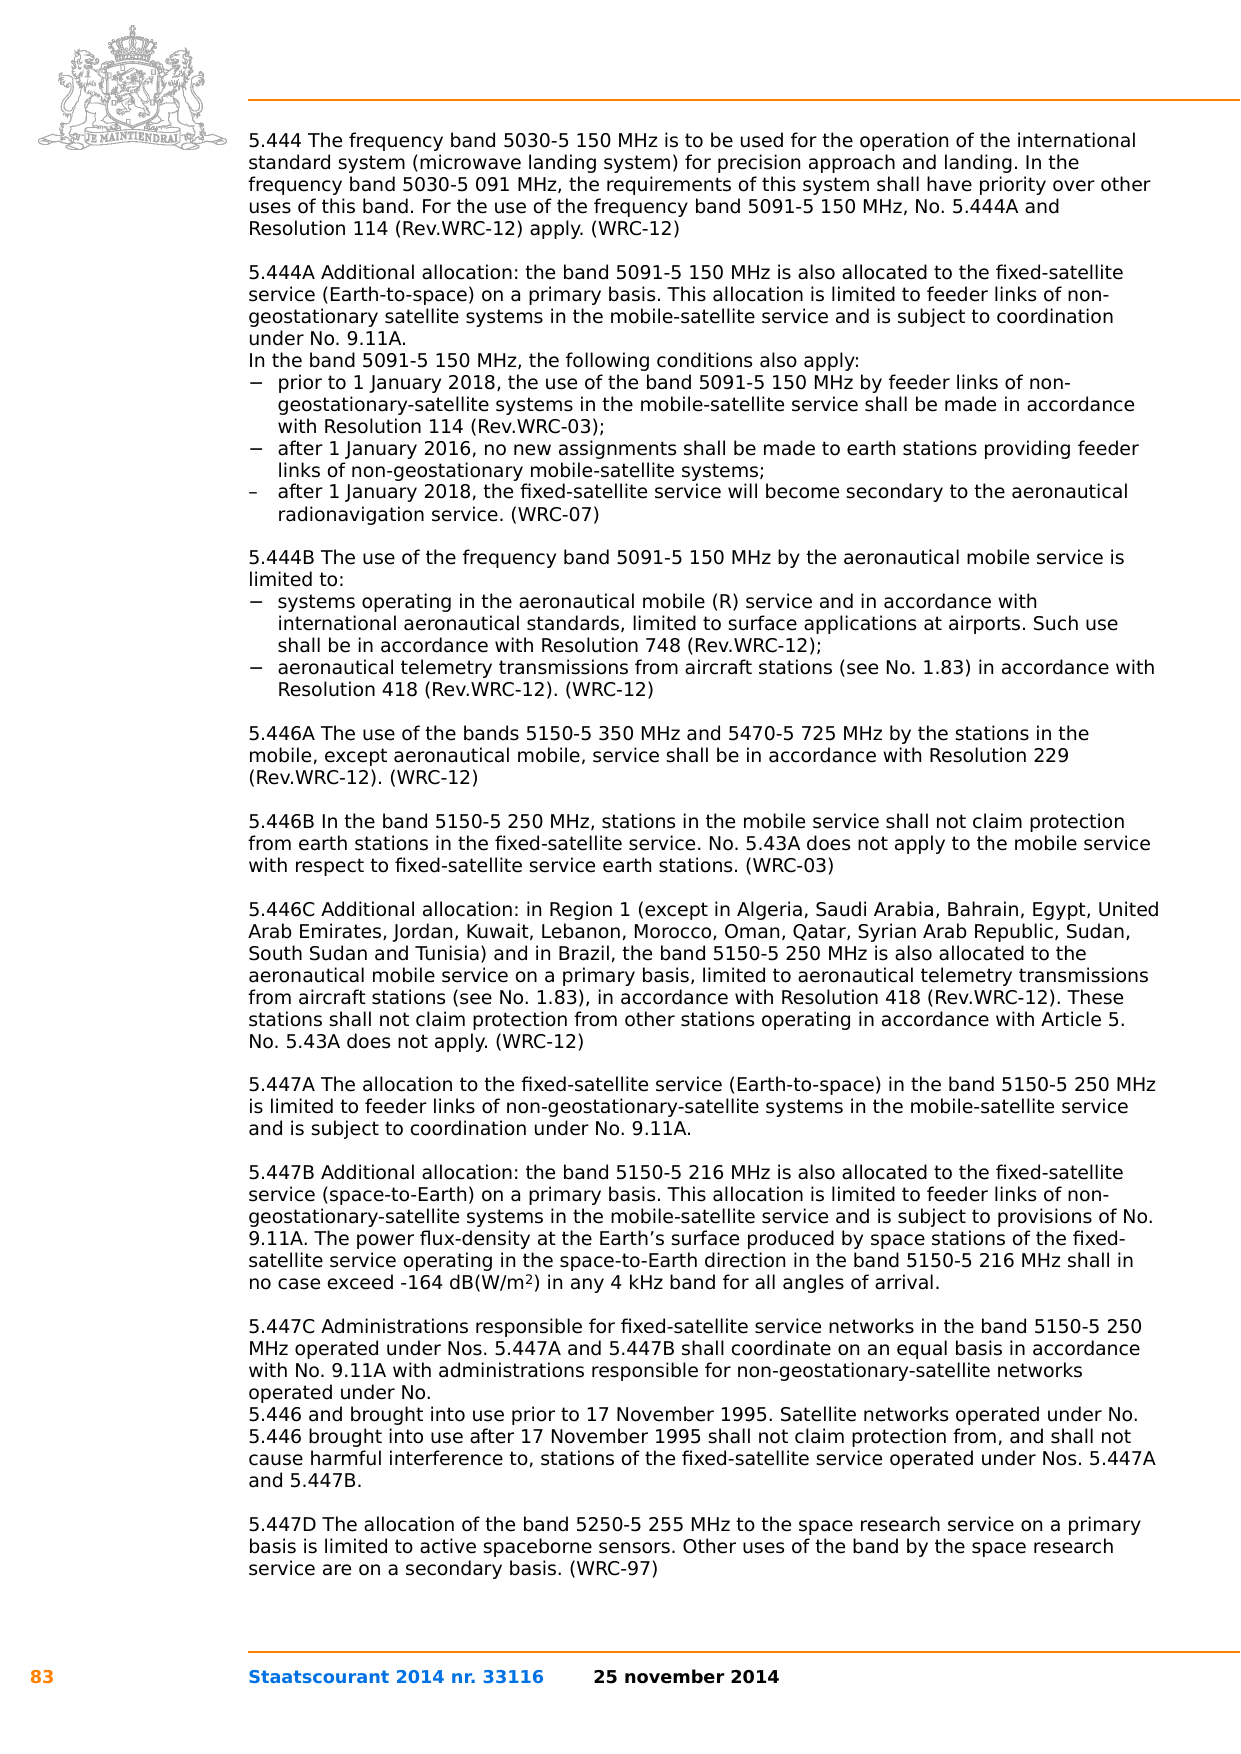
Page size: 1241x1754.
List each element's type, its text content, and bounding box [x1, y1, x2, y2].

text 5.444B The use of the frequency band 5091-5 150 MHz by the aeronautical mobile service is limited to: [248, 547, 1163, 591]
text − prior to 1 January 2018, the use of the band 5091-5 150 MHz by feeder links of non-geostationary-satellite systems in the mobile-satellite service shall be made in accordance with Resolution 114 (Rev.WRC-03); [248, 372, 1163, 437]
text − aeronautical telemetry transmissions from aircraft stations (see No. 1.83) in accordance with Resolution 418 (Rev.WRC-12). (WRC-12) [248, 657, 1163, 701]
text 5.446 and brought into use prior to 17 November 1995. Satellite networks operated under No. 5.446 brought into use after 17 November 1995 shall not claim protection from, and shall not cause harmful interference to, stations of the fixed-satellite service operated under Nos. 5.447A and 5.447B. [248, 1404, 1163, 1492]
text 5.447A The allocation to the fixed-satellite service (Earth-to-space) in the band 5150-5 250 MHz is limited to feeder links of non-geostationary-satellite systems in the mobile-satellite service and is subject to coordination under No. 9.11A. [248, 1074, 1163, 1140]
text 5.447C Administrations responsible for fixed-satellite service networks in the band 5150-5 250 MHz operated under Nos. 5.447A and 5.447B shall coordinate on an equal basis in accordance with No. 9.11A with administrations responsible for non-geostationary-satellite networks operated under No. [248, 1316, 1163, 1404]
text 5.446A The use of the bands 5150-5 350 MHz and 5470-5 725 MHz by the stations in the mobile, except aeronautical mobile, service shall be in accordance with Resolution 229 (Rev.WRC-12). (WRC-12) [248, 723, 1163, 789]
text 5.444A Additional allocation: the band 5091-5 150 MHz is also allocated to the fixed-satellite service (Earth-to-space) on a primary basis. This allocation is limited to feeder links of non-geostationary satellite systems in the mobile-satellite service and is subject to coordination under No. 9.11A. [248, 262, 1163, 349]
picture [38, 25, 227, 150]
text 5.446C Additional allocation: in Region 1 (except in Algeria, Saudi Arabia, Bahrain, Egypt, United Arab Emirates, Jordan, Kuwait, Lebanon, Morocco, Oman, Qatar, Syrian Arab Republic, Sudan, South Sudan and Tunisia) and in Brazil, the band 5150-5 250 MHz is also allocated to the aeronautical mobile service on a primary basis, limited to aeronautical telemetry transmissions from aircraft stations (see No. 1.83), in accordance with Resolution 418 (Rev.WRC-12). These stations shall not claim protection from other stations operating in accordance with Article 5. No. 5.43A does not apply. (WRC-12) [248, 899, 1163, 1052]
text − systems operating in the aeronautical mobile (R) service and in accordance with international aeronautical standards, limited to surface applications at airports. Such use shall be in accordance with Resolution 748 (Rev.WRC-12); [248, 591, 1163, 657]
text 5.446B In the band 5150-5 250 MHz, stations in the mobile service shall not claim protection from earth stations in the fixed-satellite service. No. 5.43A does not apply to the mobile service with respect to fixed-satellite service earth stations. (WRC-03) [248, 811, 1163, 877]
text 5.447D The allocation of the band 5250-5 255 MHz to the space research service on a primary basis is limited to active spaceborne sensors. Other uses of the band by the space research service are on a secondary basis. (WRC-97) [248, 1514, 1163, 1579]
text 5.444 The frequency band 5030-5 150 MHz is to be used for the operation of the international standard system (microwave landing system) for precision approach and landing. In the frequency band 5030-5 091 MHz, the requirements of this system shall have priority over other uses of this band. For the use of the frequency band 5091-5 150 MHz, No. 5.444A and Resolution 114 (Rev.WRC-12) apply. (WRC-12) [248, 130, 1163, 240]
text In the band 5091-5 150 MHz, the following conditions also apply: [248, 349, 1163, 372]
text 5.447B Additional allocation: the band 5150-5 216 MHz is also allocated to the fixed-satellite service (space-to-Earth) on a primary basis. This allocation is limited to feeder links of non-geostationary-satellite systems in the mobile-satellite service and is subject to provisions of No. 9.11A. The power flux-density at the Earth’s surface produced by space stations of the fixed-satellite service operating in the space-to-Earth direction in the band 5150-5 216 MHz shall in no case exceed -164 dB(W/m2) in any 4 kHz band for all angles of arrival. [248, 1162, 1163, 1294]
text − after 1 January 2016, no new assignments shall be made to earth stations providing feeder links of non-geostationary mobile-satellite systems; [248, 437, 1163, 481]
text – after 1 January 2018, the fixed-satellite service will become secondary to the aeronautical radionavigation service. (WRC-07) [248, 481, 1163, 525]
